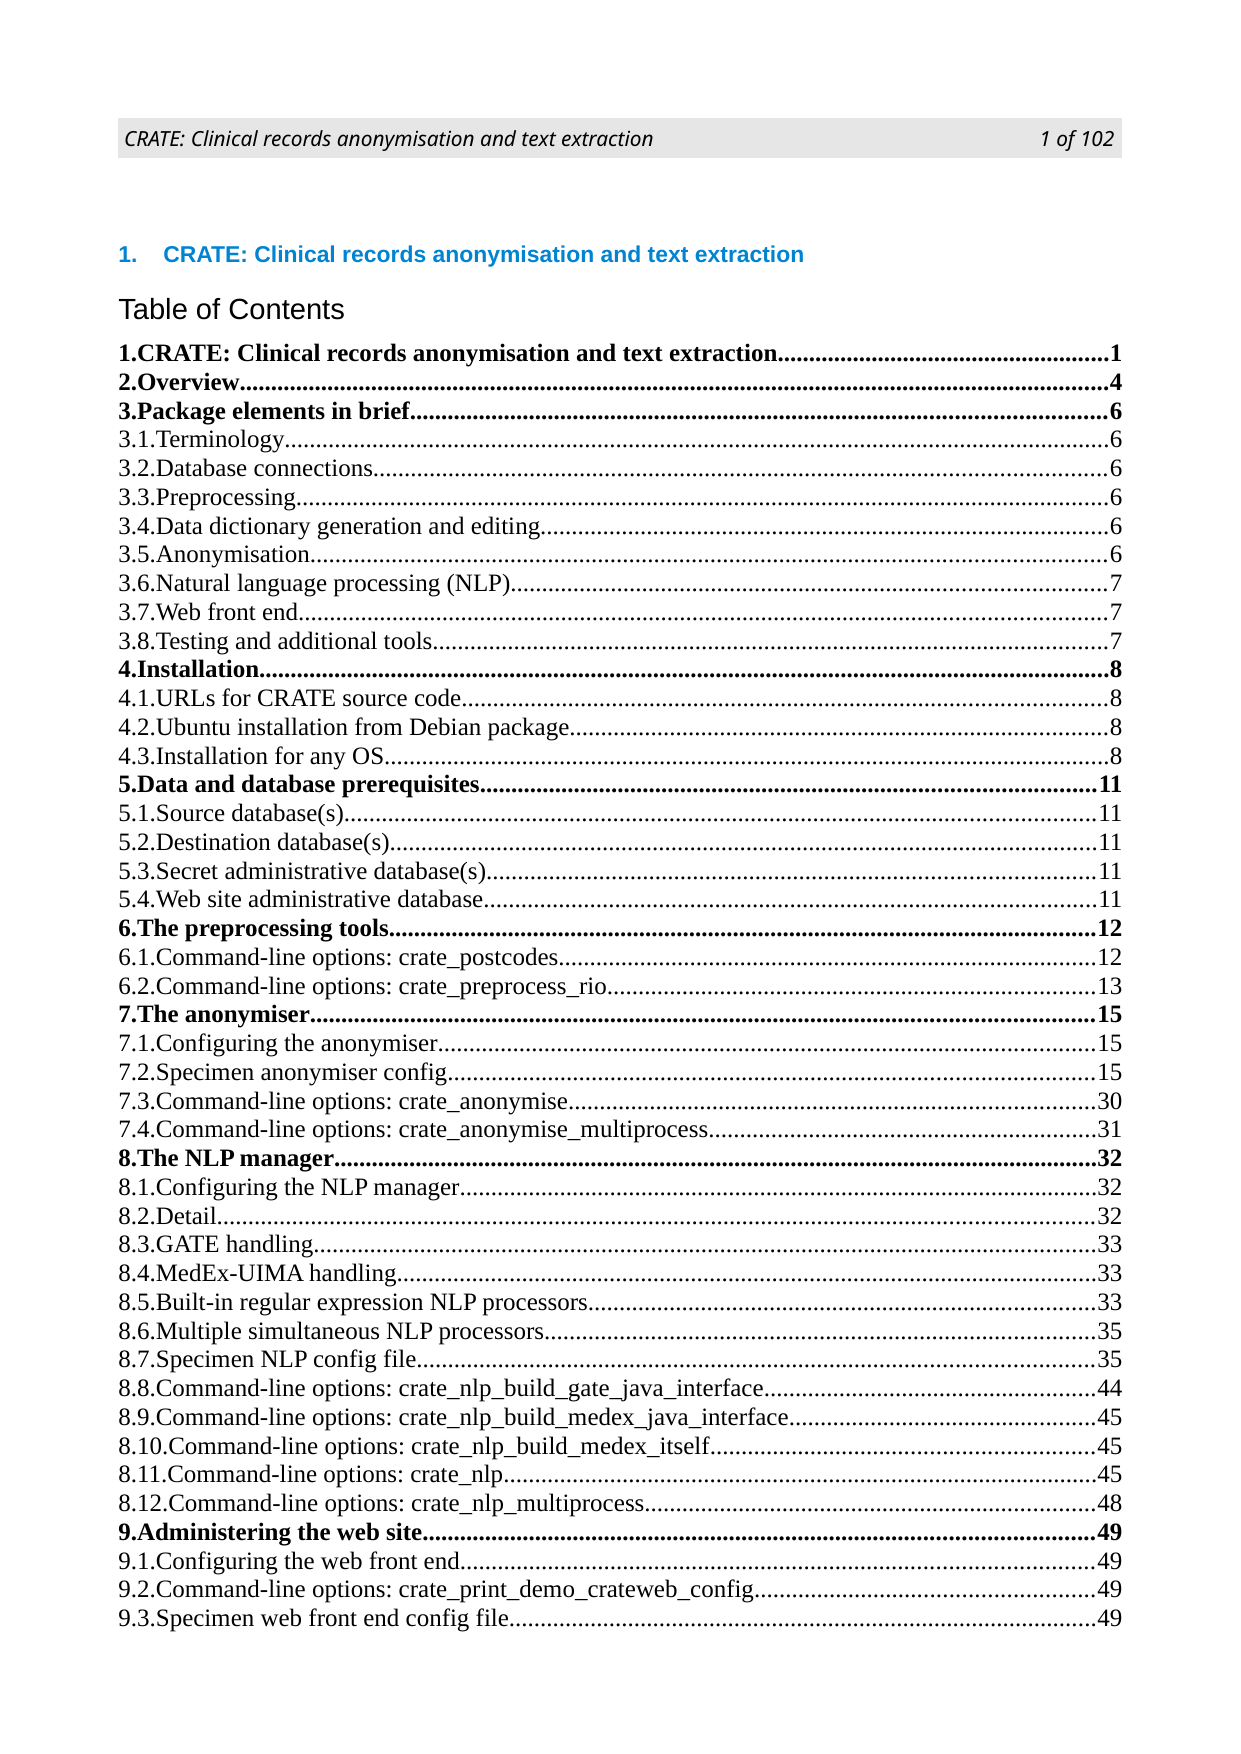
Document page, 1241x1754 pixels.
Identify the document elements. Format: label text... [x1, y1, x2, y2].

text 7.1.Configuring the anonymiser 15 [118, 1028, 1122, 1057]
text 3.6.Natural language processing (NLP) 7 [118, 568, 1122, 597]
subtitle CRATE: Clinical records anonymisation and text extraction [118, 241, 1122, 267]
text 7.The anonymiser 15 [118, 999, 1122, 1028]
text 8.9.Command-line options: crate_nlp_build_medex_java_interface 45 [118, 1402, 1122, 1431]
text 3.5.Anonymisation 6 [118, 539, 1122, 568]
text 7.4.Command-line options: crate_anonymise_multiprocess 31 [118, 1114, 1122, 1143]
text 7.2.Specimen anonymiser config 15 [118, 1057, 1122, 1086]
text 3.3.Preprocessing 6 [118, 482, 1122, 511]
text 6.2.Command-line options: crate_preprocess_rio 13 [118, 971, 1122, 999]
text 9.2.Command-line options: crate_print_demo_crateweb_config 49 [118, 1574, 1122, 1603]
text 9.1.Configuring the web front end 49 [118, 1546, 1122, 1574]
text 1.CRATE: Clinical records anonymisation and text extraction 1 [118, 338, 1122, 367]
text 8.2.Detail 32 [118, 1201, 1122, 1229]
text 7.3.Command-line options: crate_anonymise 30 [118, 1086, 1122, 1114]
text 4.2.Ubuntu installation from Debian package 8 [118, 712, 1122, 741]
text 5.3.Secret administrative database(s) 11 [118, 856, 1122, 884]
text 8.1.Configuring the NLP manager 32 [118, 1172, 1122, 1201]
text 3.2.Database connections 6 [118, 453, 1122, 482]
text 3.8.Testing and additional tools 7 [118, 626, 1122, 654]
text 4.1.URLs for CRATE source code 8 [118, 683, 1122, 712]
text 6.1.Command-line options: crate_postcodes 12 [118, 942, 1122, 971]
text 2.Overview 4 [118, 367, 1122, 396]
text 4.3.Installation for any OS 8 [118, 741, 1122, 769]
text 9.Administering the web site 49 [118, 1517, 1122, 1546]
text 3.4.Data dictionary generation and editing 6 [118, 511, 1122, 539]
text 8.The NLP manager 32 [118, 1143, 1122, 1172]
text 8.7.Specimen NLP config file 35 [118, 1344, 1122, 1373]
text 5.4.Web site administrative database 11 [118, 884, 1122, 913]
text 5.1.Source database(s) 11 [118, 798, 1122, 827]
text 3.7.Web front end 7 [118, 597, 1122, 626]
text 8.6.Multiple simultaneous NLP processors 35 [118, 1316, 1122, 1344]
text 8.10.Command-line options: crate_nlp_build_medex_itself 45 [118, 1431, 1122, 1459]
text 8.8.Command-line options: crate_nlp_build_gate_java_interface 44 [118, 1373, 1122, 1402]
subtitle Table of Contents [118, 292, 1122, 326]
text 3.Package elements in brief 6 [118, 396, 1122, 424]
text 6.The preprocessing tools 12 [118, 913, 1122, 942]
text 8.3.GATE handling 33 [118, 1229, 1122, 1258]
text 8.5.Built-in regular expression NLP processors 33 [118, 1287, 1122, 1316]
text 9.3.Specimen web front end config file 49 [118, 1603, 1122, 1632]
text 8.12.Command-line options: crate_nlp_multiprocess 48 [118, 1488, 1122, 1517]
text 5.2.Destination database(s) 11 [118, 827, 1122, 856]
text 8.11.Command-line options: crate_nlp 45 [118, 1459, 1122, 1488]
text 4.Installation 8 [118, 654, 1122, 683]
text 8.4.MedEx-UIMA handling 33 [118, 1258, 1122, 1287]
text 5.Data and database prerequisites 11 [118, 769, 1122, 798]
text 3.1.Terminology 6 [118, 424, 1122, 453]
